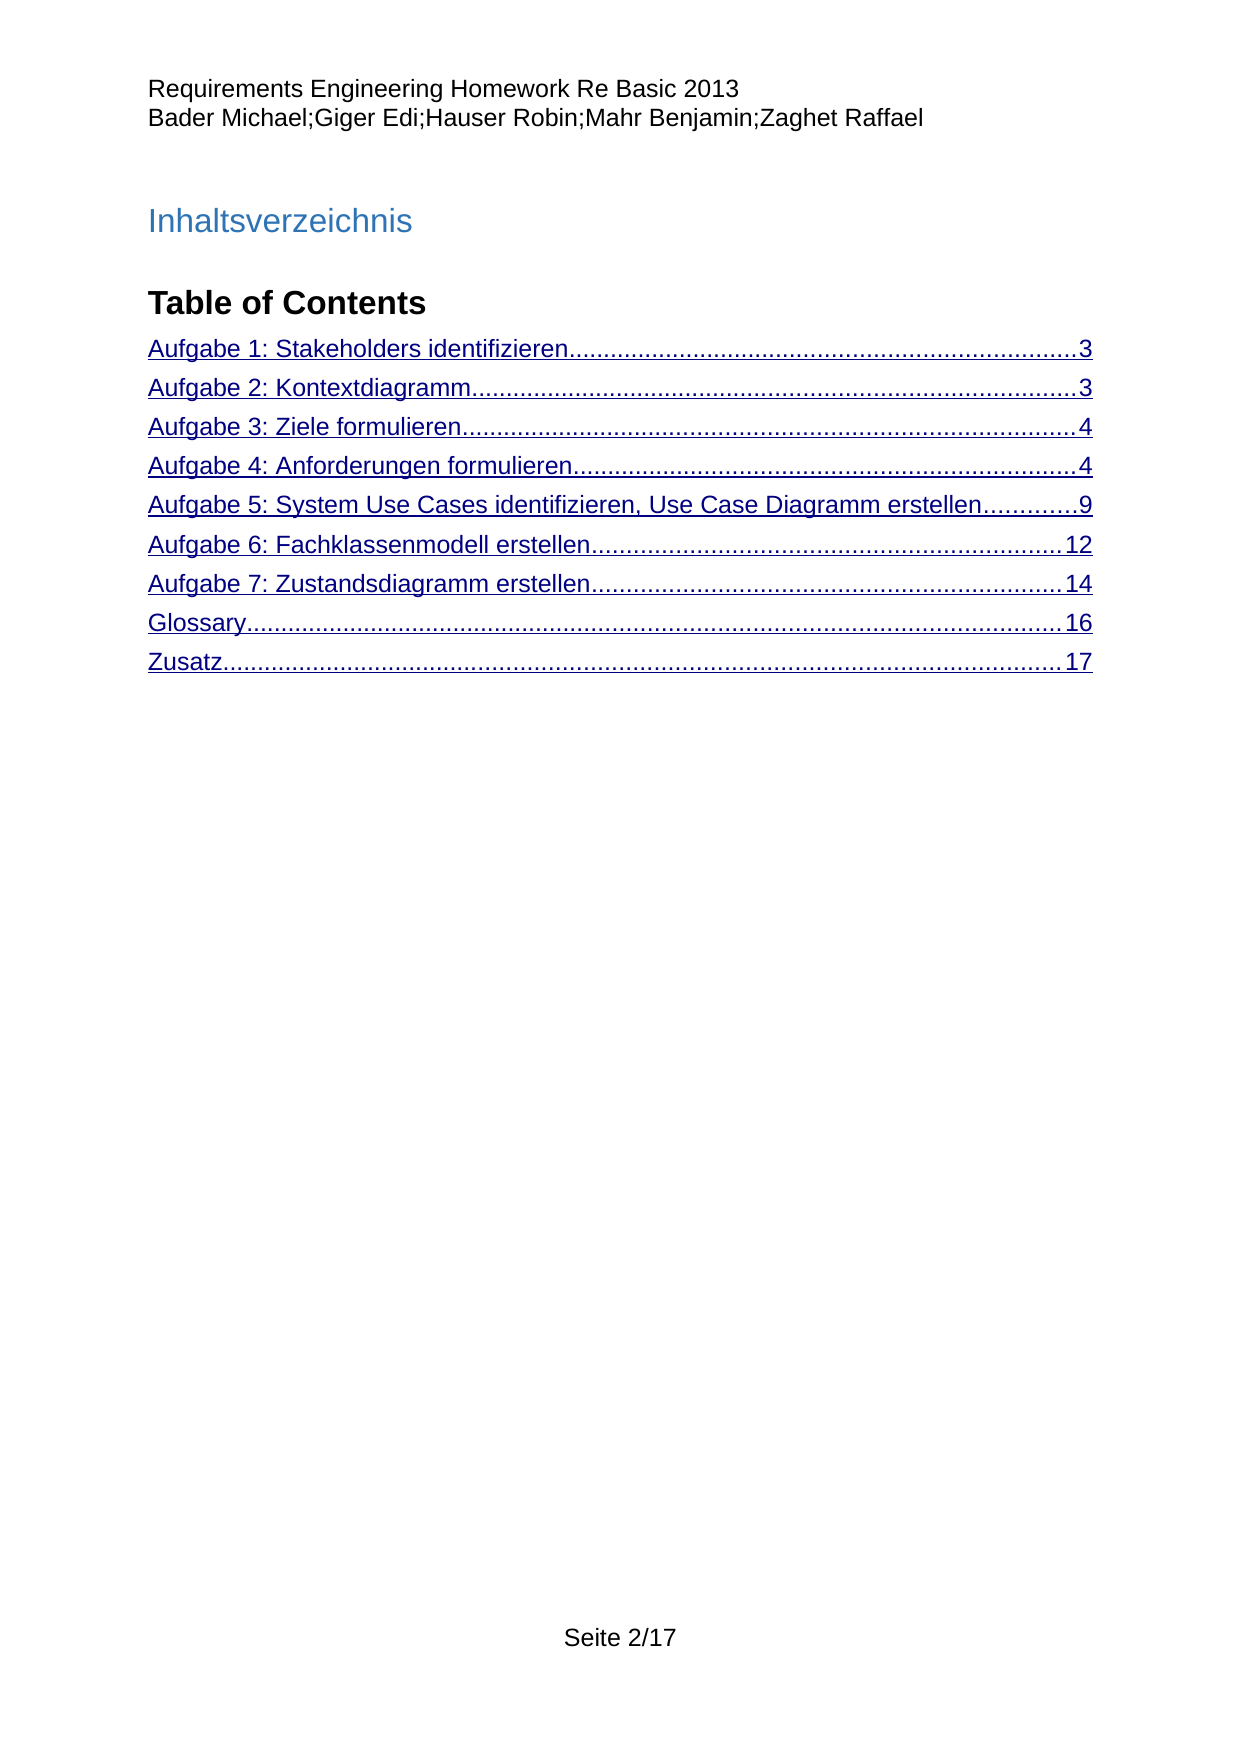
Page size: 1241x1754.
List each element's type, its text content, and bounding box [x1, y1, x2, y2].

subtitle Inhaltsverzeichnis [148, 201, 1093, 240]
text Zusatz 17 [148, 647, 1093, 672]
text Aufgabe 5: System Use Cases identifizieren, Use Case Diagramm erstellen 9 [148, 491, 1093, 515]
subtitle Table of Contents [148, 283, 1093, 321]
text Aufgabe 4: Anforderungen formulieren 4 [148, 451, 1093, 476]
text Aufgabe 7: Zustandsdiagramm erstellen 14 [148, 569, 1093, 594]
text Aufgabe 2: Kontextdiagramm 3 [148, 373, 1093, 398]
text Glossary 16 [148, 608, 1093, 633]
text Aufgabe 6: Fachklassenmodell erstellen 12 [148, 530, 1093, 555]
text Aufgabe 1: Stakeholders identifizieren 3 [148, 334, 1093, 359]
text Aufgabe 3: Ziele formulieren 4 [148, 412, 1093, 437]
